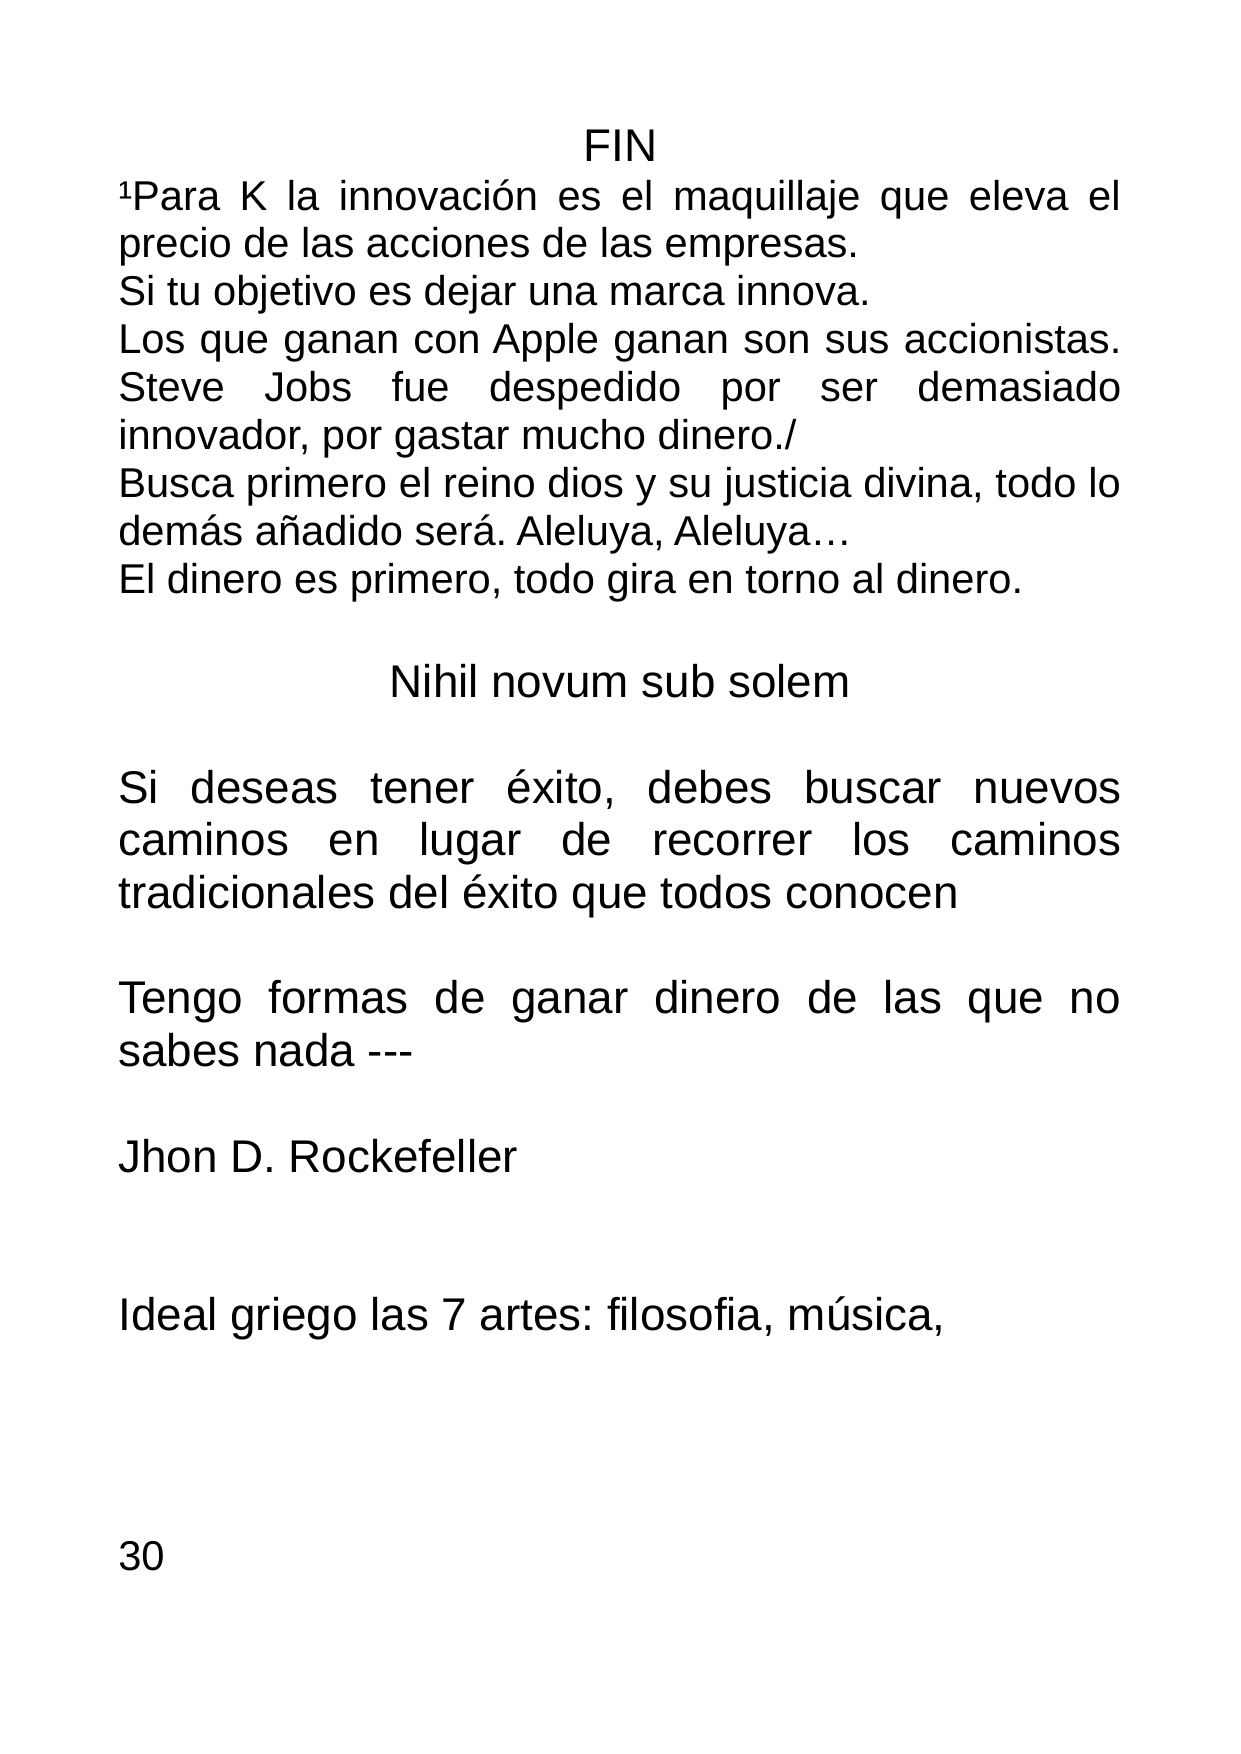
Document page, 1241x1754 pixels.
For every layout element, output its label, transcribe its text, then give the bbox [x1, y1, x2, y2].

text Jhon D. Rockefeller [118, 1129, 1122, 1182]
text Los que ganan con Apple ganan son sus accionistas. Steve Jobs fue despedido por ser demasiado innovador, por gastar mucho dinero./ [118, 314, 1122, 458]
text FIN [118, 118, 1122, 171]
text Si tu objetivo es dejar una marca innova. [118, 267, 1122, 314]
text 30 [118, 1532, 1122, 1579]
text Nihil novum sub solem [118, 655, 1122, 707]
text Tengo formas de ganar dinero de las que no sabes nada --- [118, 971, 1122, 1076]
text Si deseas tener éxito, debes buscar nuevos caminos en lugar de recorrer los caminos tradicionales del éxito que todos conocen [118, 760, 1122, 918]
text El dinero es primero, todo gira en torno al dinero. [118, 554, 1122, 602]
text Busca primero el reino dios y su justicia divina, todo lo demás añadido será. Aleluya, Aleluya… [118, 458, 1122, 554]
text Ideal griego las 7 artes: filosofia, música, [118, 1287, 1122, 1340]
text ¹Para K la innovación es el maquillaje que eleva el precio de las acciones de las empresas. [118, 171, 1122, 267]
